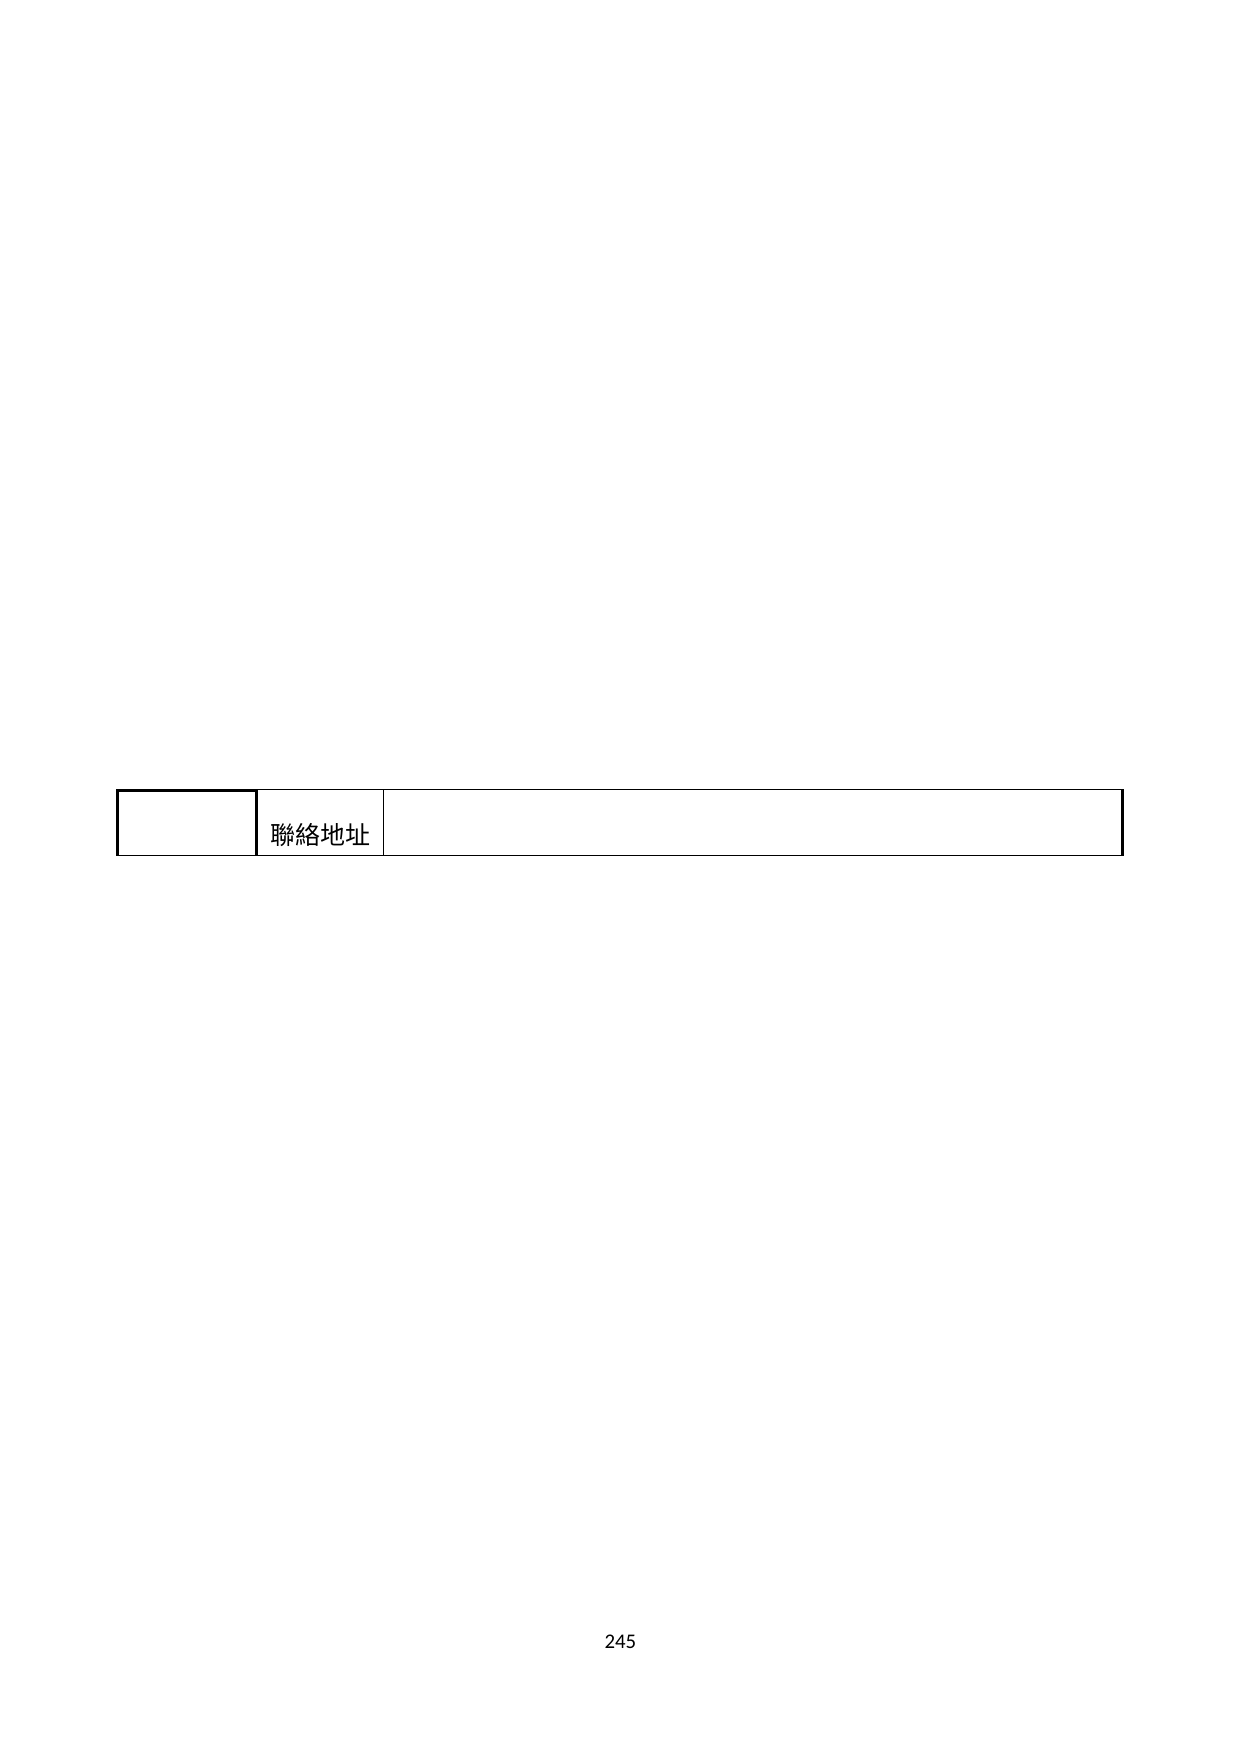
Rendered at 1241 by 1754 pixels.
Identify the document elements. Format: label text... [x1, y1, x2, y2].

table_cell 聯絡地址 [258, 790, 383, 855]
table_cell [384, 790, 1121, 855]
table_header [119, 792, 255, 855]
